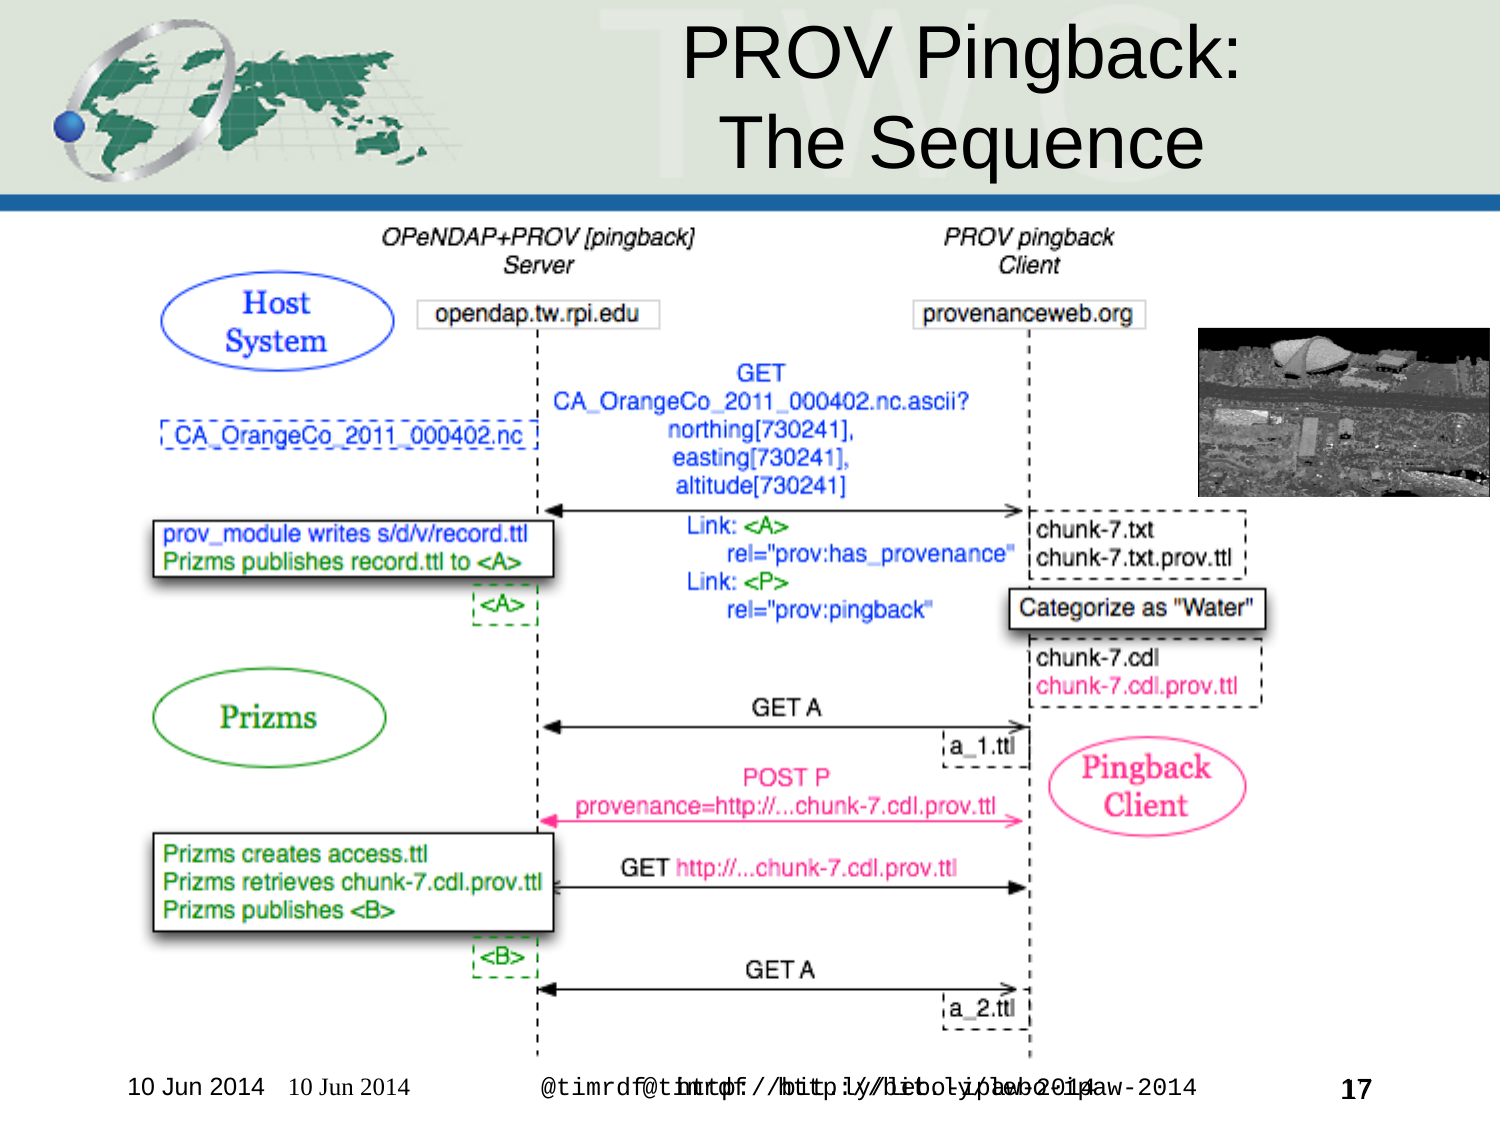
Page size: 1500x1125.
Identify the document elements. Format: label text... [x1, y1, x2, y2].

text_box @timrdf http://bit.ly/lebo-ipaw-2014 [424, 1062, 1213, 1125]
picture [0, 0, 1500, 212]
title PROV Pingback: The Sequence [424, 0, 1500, 188]
text_box [1237, 1062, 1388, 1125]
picture [131, 224, 1490, 1061]
text_box 10 Jun 2014 [112, 1062, 424, 1125]
